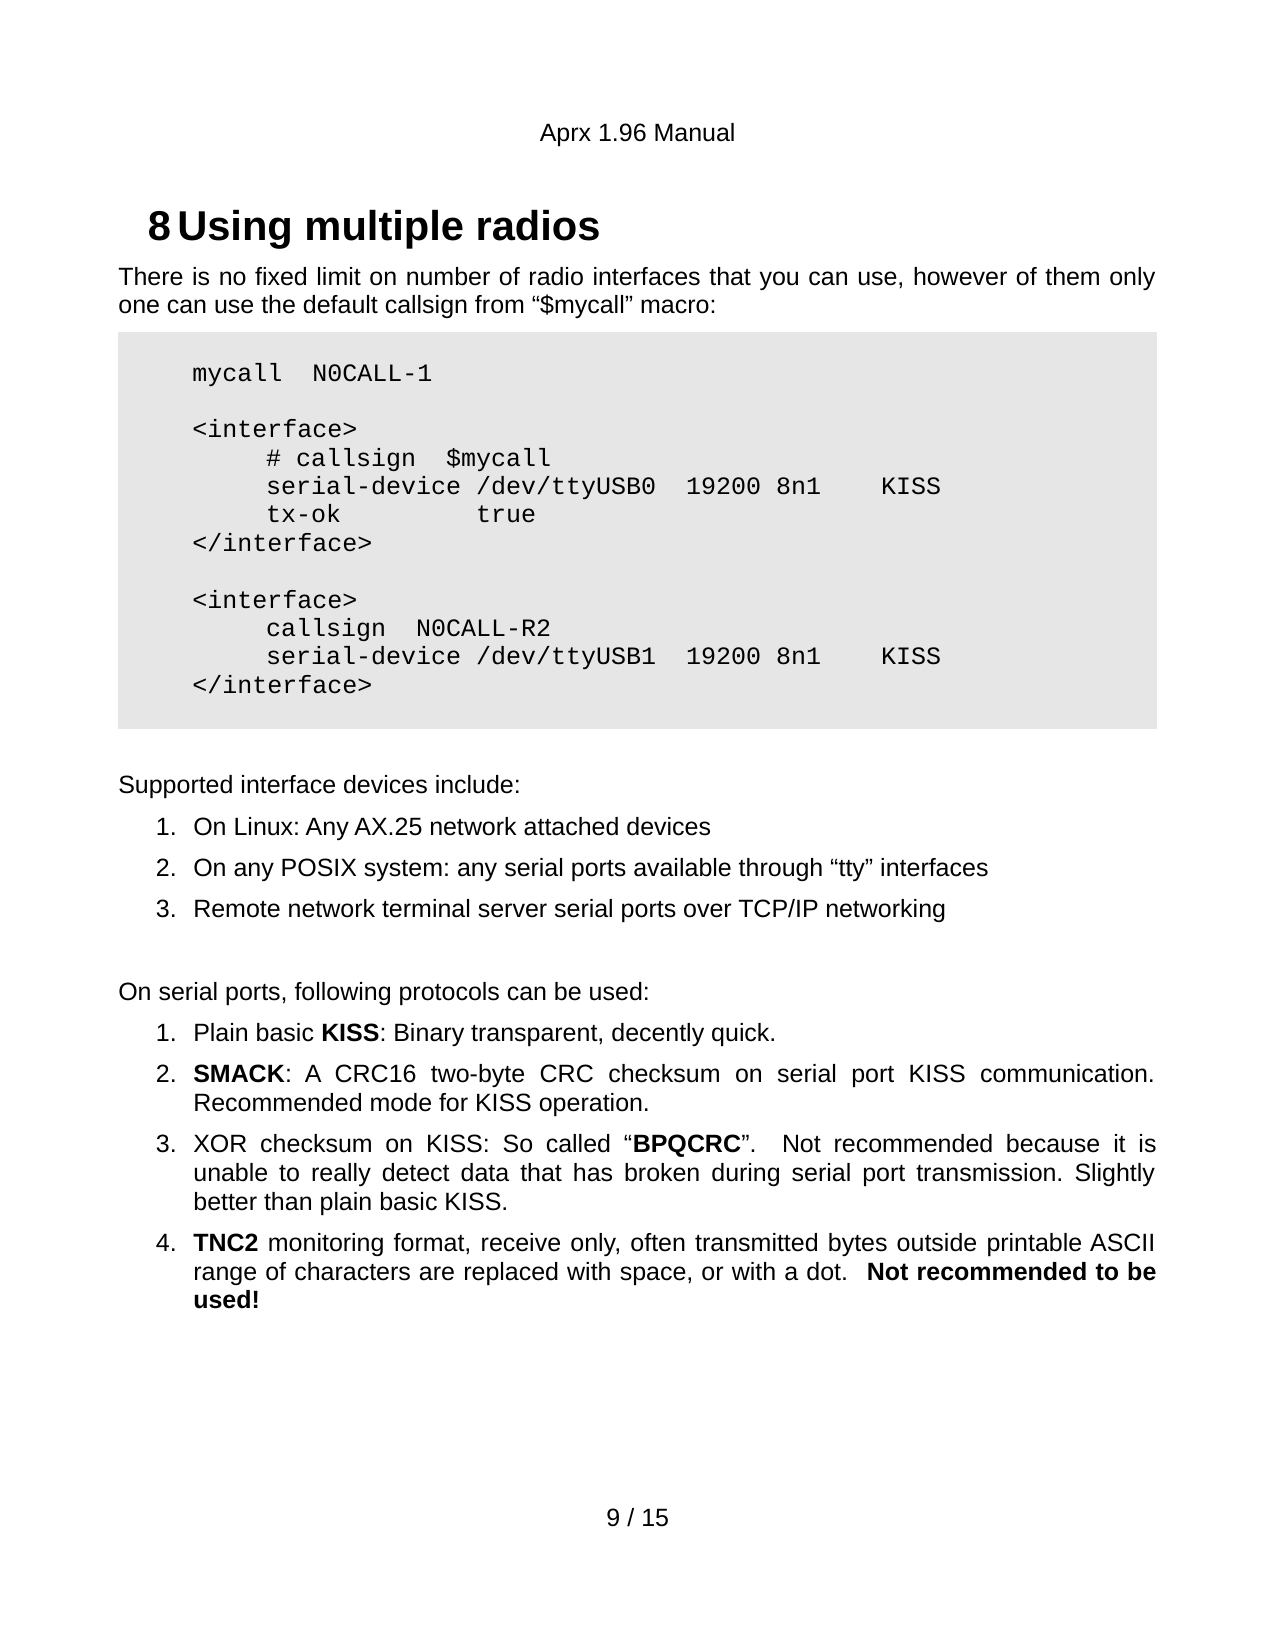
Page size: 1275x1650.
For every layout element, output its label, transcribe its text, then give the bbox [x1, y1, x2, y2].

text <interface> [118, 587, 1157, 616]
list SMACK: A CRC16 two-byte CRC checksum on serial port KISS communication. Recommended mode for KISS operation. [156, 1059, 1157, 1117]
text tx-ok true [118, 502, 1157, 530]
text callsign N0CALL-R2 [118, 616, 1157, 644]
text On serial ports, following protocols can be used: [118, 977, 1157, 1006]
subtitle Using multiple radios [148, 201, 1157, 249]
text mycall N0CALL-1 [118, 360, 1157, 388]
text </interface> [118, 530, 1157, 558]
text Supported interface devices include: [118, 771, 1157, 799]
list On any POSIX system: any serial ports available through “tty” interfaces [156, 853, 1157, 882]
list XOR checksum on KISS: So called “BPQCRC”. Not recommended because it is unable to really detect data that has broken during serial port transmission. Slightly better than plain basic KISS. [156, 1129, 1157, 1216]
text # callsign $mycall [118, 445, 1157, 473]
text <interface> [118, 417, 1157, 445]
list On Linux: Any AX.25 network attached devices [156, 812, 1157, 841]
list Remote network terminal server serial ports over TCP/IP networking [156, 894, 1157, 923]
text There is no fixed limit on number of radio interfaces that you can use, however of them only one can use the default callsign from “$mycall” macro: [118, 262, 1157, 319]
text </interface> [118, 672, 1157, 701]
list Plain basic KISS: Binary transparent, decently quick. [156, 1018, 1157, 1047]
list TNC2 monitoring format, receive only, often transmitted bytes outside printable ASCII range of characters are replaced with space, or with a dot. Not recommended to be used! [156, 1228, 1157, 1314]
text serial-device /dev/ttyUSB0 19200 8n1 KISS [118, 473, 1157, 502]
text serial-device /dev/ttyUSB1 19200 8n1 KISS [118, 644, 1157, 672]
